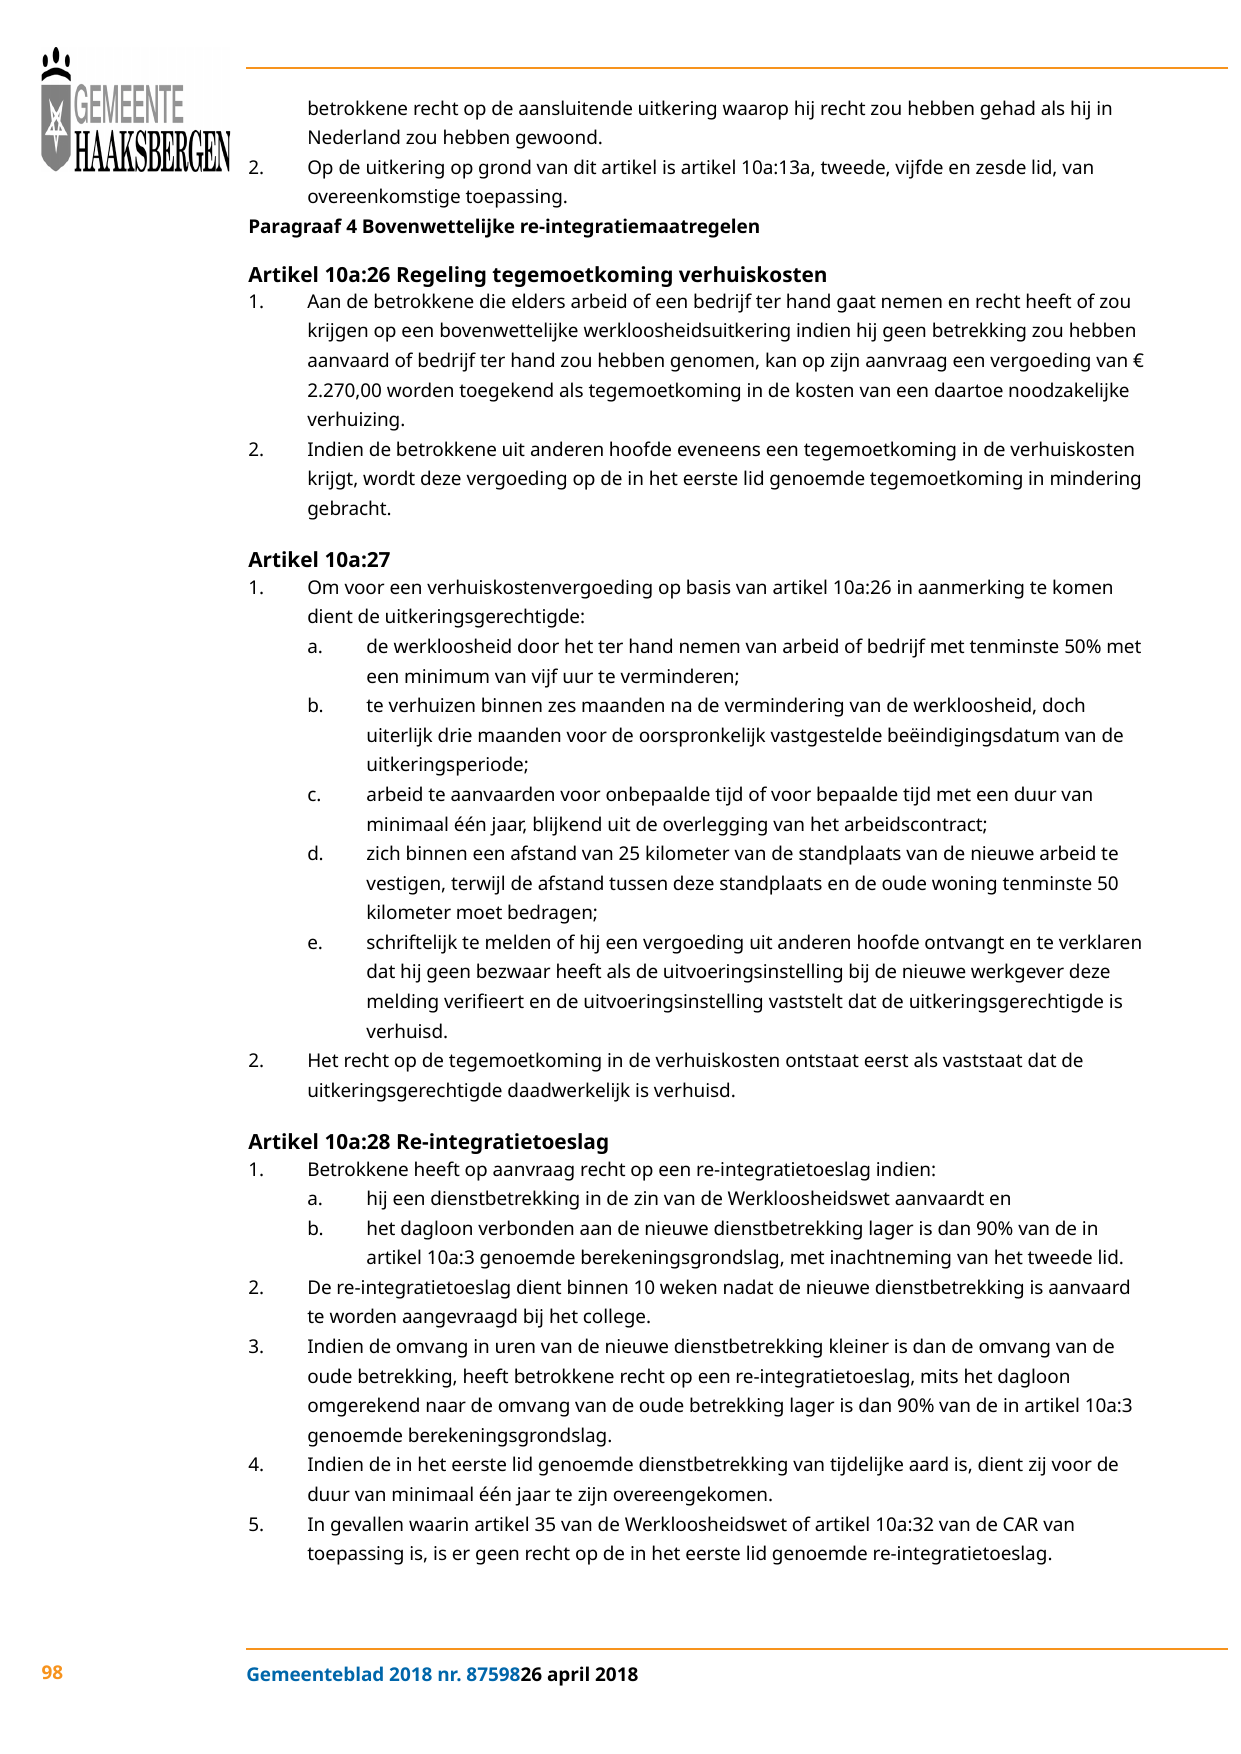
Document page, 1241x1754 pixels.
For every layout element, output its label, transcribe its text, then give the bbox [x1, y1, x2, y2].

list arbeid te aanvaarden voor onbepaalde tijd of voor bepaalde tijd met een duur van minimaal één jaar, blijkend uit de overlegging van het arbeidscontract; [307, 781, 1152, 836]
list zich binnen een afstand van 25 kilometer van de standplaats van de nieuwe arbeid te vestigen, terwijl de afstand tussen deze standplaats en de oude woning tenminste 50 kilometer moet bedragen; [307, 840, 1152, 925]
list het dagloon verbonden aan de nieuwe dienstbetrekking lager is dan 90% van de in artikel 10a:3 genoemde berekeningsgrondslag, met inachtneming van het tweede lid. [307, 1215, 1152, 1270]
list Betrokkene heeft op aanvraag recht op een re-integratietoeslag indien: [248, 1156, 1152, 1182]
list Indien de betrokkene uit anderen hoofde eveneens een tegemoetkoming in de verhuiskosten krijgt, wordt deze vergoeding op de in het eerste lid genoemde tegemoetkoming in mindering gebracht. [248, 436, 1152, 521]
list Op de uitkering op grond van dit artikel is artikel 10a:13a, tweede, vijfde en zesde lid, van overeenkomstige toepassing. [248, 154, 1152, 209]
list hij een dienstbetrekking in de zin van de Werkloosheidswet aanvaardt en [307, 1185, 1152, 1211]
list Indien de omvang in uren van de nieuwe dienstbetrekking kleiner is dan de omvang van de oude betrekking, heeft betrokkene recht op een re-integratietoeslag, mits het dagloon omgerekend naar de omvang van de oude betrekking lager is dan 90% van de in artikel 10a:3 genoemde berekeningsgrondslag. [248, 1333, 1152, 1448]
list De re-integratietoeslag dient binnen 10 weken nadat de nieuwe dienstbetrekking is aanvaard te worden aangevraagd bij het college. [248, 1274, 1152, 1329]
list Aan de betrokkene die elders arbeid of een bedrijf ter hand gaat nemen en recht heeft of zou krijgen op een bovenwettelijke werkloosheidsuitkering indien hij geen betrekking zou hebben aanvaard of bedrijf ter hand zou hebben genomen, kan op zijn aanvraag een vergoeding van € 2.270,00 worden toegekend als tegemoetkoming in de kosten van een daartoe noodzakelijke verhuizing. [248, 288, 1152, 432]
text Artikel 10a:26 Regeling tegemoetkoming verhuiskosten [248, 260, 1152, 288]
text Paragraaf 4 Bovenwettelijke re-integratiemaatregelen [248, 213, 1152, 239]
list Om voor een verhuiskostenvergoeding op basis van artikel 10a:26 in aanmerking te komen dient de uitkeringsgerechtigde: [248, 574, 1152, 629]
picture [41, 47, 231, 172]
list te verhuizen binnen zes maanden na de vermindering van de werkloosheid, doch uiterlijk drie maanden voor de oorspronkelijk vastgestelde beëindigingsdatum van de uitkeringsperiode; [307, 692, 1152, 777]
text Artikel 10a:27 [248, 546, 1152, 574]
text Artikel 10a:28 Re-integratietoeslag [248, 1127, 1152, 1156]
list betrokkene recht op de aansluitende uitkering waarop hij recht zou hebben gehad als hij in Nederland zou hebben gewoond. [248, 95, 1152, 150]
list schriftelijk te melden of hij een vergoeding uit anderen hoofde ontvangt en te verklaren dat hij geen bezwaar heeft als de uitvoeringsinstelling bij de nieuwe werkgever deze melding verifieert en de uitvoeringsinstelling vaststelt dat de uitkeringsgerechtigde is verhuisd. [307, 929, 1152, 1043]
list Indien de in het eerste lid genoemde dienstbetrekking van tijdelijke aard is, dient zij voor de duur van minimaal één jaar te zijn overeengekomen. [248, 1452, 1152, 1507]
list In gevallen waarin artikel 35 van de Werkloosheidswet of artikel 10a:32 van de CAR van toepassing is, is er geen recht op de in het eerste lid genoemde re-integratietoeslag. [248, 1511, 1152, 1566]
list Het recht op de tegemoetkoming in de verhuiskosten ontstaat eerst als vaststaat dat de uitkeringsgerechtigde daadwerkelijk is verhuisd. [248, 1047, 1152, 1103]
list de werkloosheid door het ter hand nemen van arbeid of bedrijf met tenminste 50% met een minimum van vijf uur te verminderen; [307, 633, 1152, 688]
